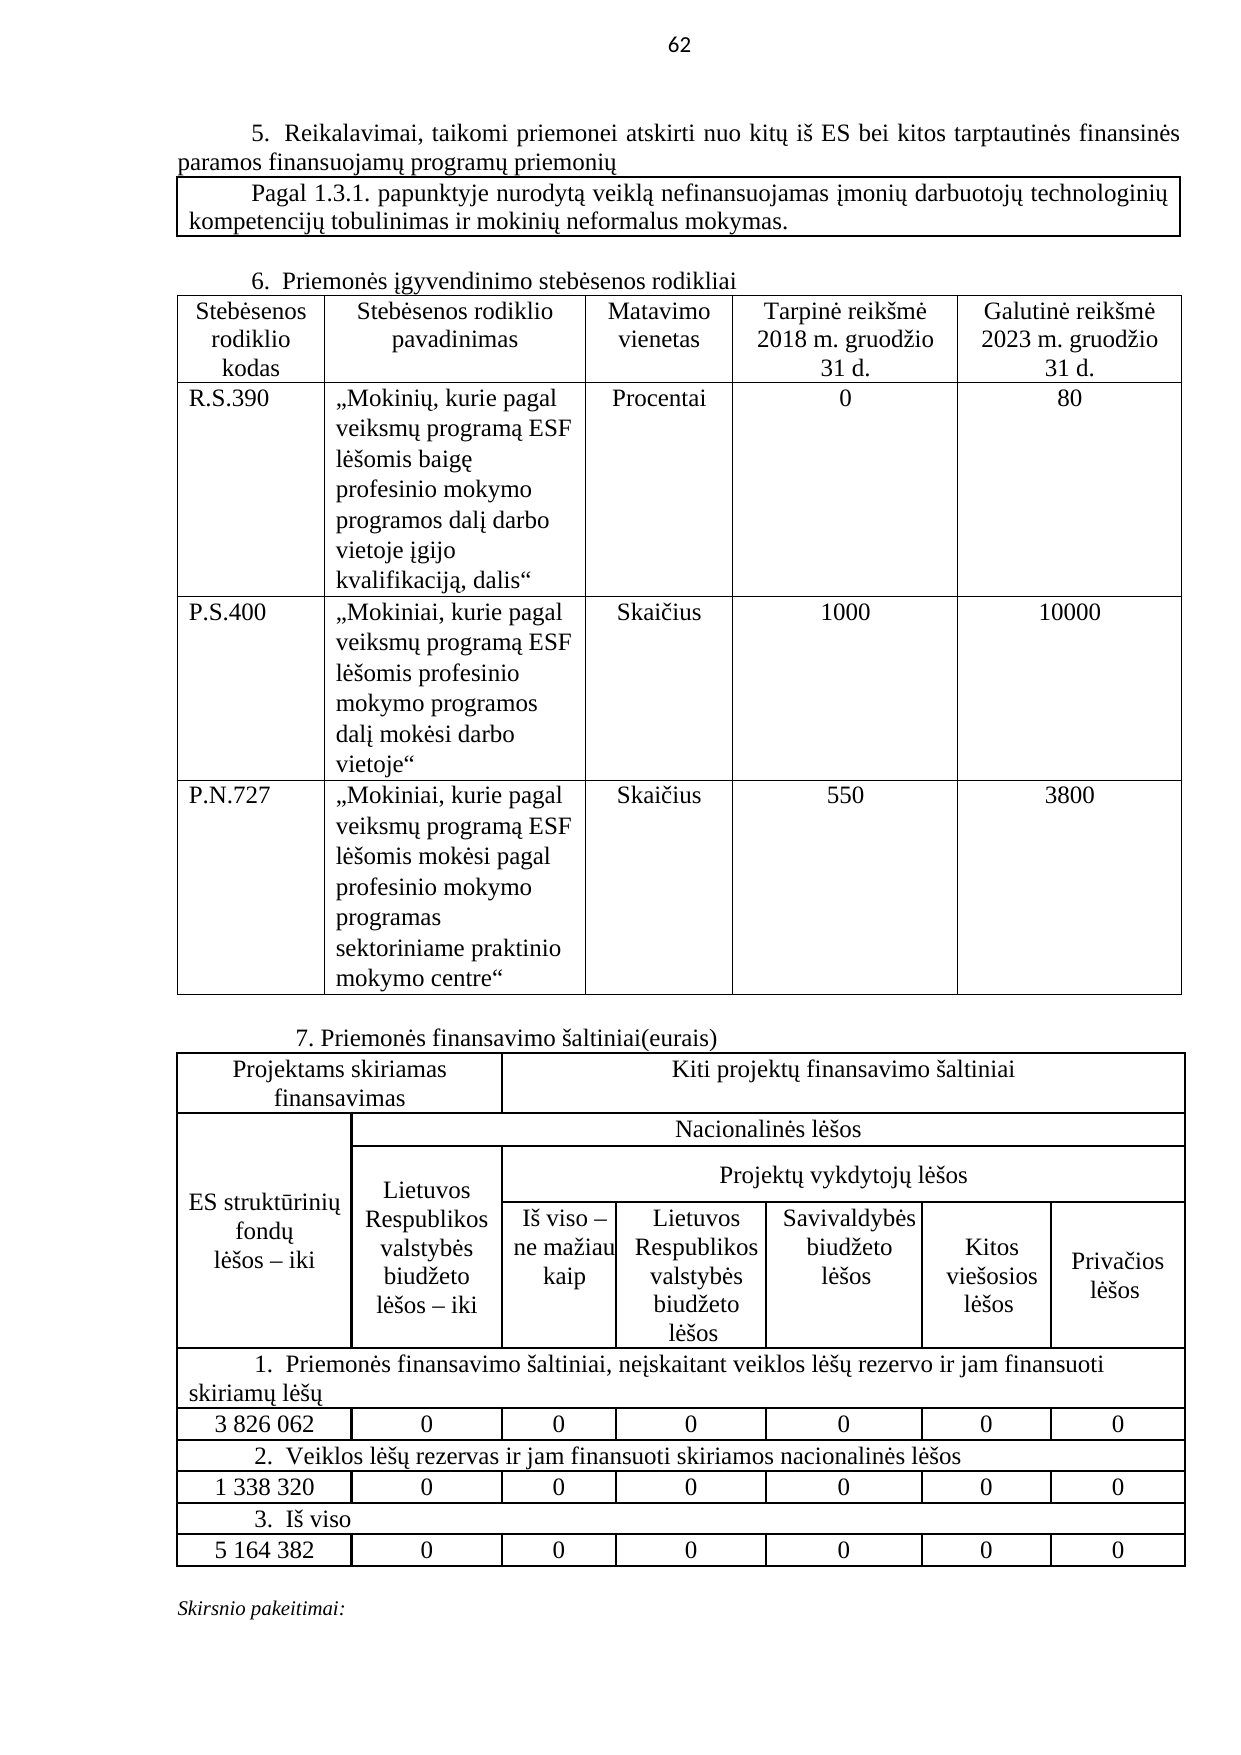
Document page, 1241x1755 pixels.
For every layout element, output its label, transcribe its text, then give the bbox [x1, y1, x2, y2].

table_cell 5 164 382 [178, 1535, 350, 1565]
table_cell 3 826 062 [178, 1409, 350, 1439]
table_cell Procentai [586, 383, 732, 596]
text Skirsnio pakeitimai: [177, 1596, 1181, 1620]
table_cell Lietuvos Respublikos valstybės biudžeto lėšos [617, 1203, 765, 1347]
table_cell 0 [923, 1535, 1050, 1565]
table_cell 80 [958, 383, 1181, 596]
table_header Pagal 1.3.1. papunktyje nurodytą veiklą nefinansuojamas įmonių darbuotojų technologinių kompetencijų tobulinimas ir mokinių neformalus mokymas. [178, 178, 1179, 235]
table_cell 1. Priemonės finansavimo šaltiniai, neįskaitant veiklos lėšų rezervo ir jam finansuoti skiriamų lėšų [178, 1349, 1184, 1407]
table_cell Kitos viešosios lėšos [923, 1203, 1050, 1347]
text 5. Reikalavimai, taikomi priemonei atskirti nuo kitų iš ES bei kitos tarptautinės finansinės paramos finansuojamų programų priemonių [177, 118, 1181, 176]
table_cell Skaičius [586, 781, 732, 993]
table_cell 0 [767, 1535, 921, 1565]
table_cell 0 [503, 1409, 615, 1439]
table_cell 0 [353, 1535, 501, 1565]
table_header Galutinė reikšmė 2023 m. gruodžio 31 d. [958, 296, 1181, 382]
table_cell Nacionalinės lėšos [353, 1114, 1184, 1145]
table_cell 0 [503, 1535, 615, 1565]
table_cell 0 [923, 1409, 1050, 1439]
table_cell 0 [1052, 1535, 1184, 1565]
table_cell Savivaldybės biudžeto lėšos [767, 1203, 921, 1347]
table_cell 10000 [958, 597, 1181, 779]
table_cell 0 [1052, 1472, 1184, 1502]
table_cell 3. Iš viso [178, 1504, 1184, 1533]
table_cell R.S.390 [178, 383, 324, 596]
table_cell 0 [767, 1472, 921, 1502]
table_cell 0 [733, 383, 957, 596]
text 6. Priemonės įgyvendinimo stebėsenos rodikliai [251, 266, 1181, 295]
table_cell „Mokiniai, kurie pagal veiksmų programą ESF lėšomis mokėsi pagal profesinio mokymo programas sektoriniame praktinio mokymo centre“ [325, 781, 585, 993]
table_cell 0 [617, 1472, 765, 1502]
table_cell 1000 [733, 597, 957, 779]
table_header Stebėsenos rodiklio kodas [178, 296, 324, 382]
table_cell 3800 [958, 781, 1181, 993]
table_cell Lietuvos Respublikos valstybės biudžeto lėšos – iki [353, 1147, 501, 1347]
table_cell 0 [353, 1409, 501, 1439]
table_cell P.S.400 [178, 597, 324, 779]
table_header Kiti projektų finansavimo šaltiniai [503, 1054, 1184, 1112]
table_cell 0 [617, 1535, 765, 1565]
table_cell Iš viso – ne mažiau kaip [503, 1203, 615, 1347]
table_cell 550 [733, 781, 957, 993]
table_cell 1 338 320 [178, 1472, 350, 1502]
table_cell ES struktūrinių fondų lėšos – iki [178, 1114, 350, 1347]
table_header Projektams skiriamas finansavimas [178, 1054, 501, 1112]
table_cell Privačios lėšos [1052, 1203, 1184, 1347]
table_header Matavimo vienetas [586, 296, 732, 382]
table_cell P.N.727 [178, 781, 324, 993]
table_cell 2. Veiklos lėšų rezervas ir jam finansuoti skiriamos nacionalinės lėšos [178, 1441, 1184, 1470]
table_header Tarpinė reikšmė 2018 m. gruodžio 31 d. [733, 296, 957, 382]
table_cell 0 [617, 1409, 765, 1439]
table_header Stebėsenos rodiklio pavadinimas [325, 296, 585, 382]
table_cell 0 [767, 1409, 921, 1439]
table_cell 0 [1052, 1409, 1184, 1439]
table_cell Skaičius [586, 597, 732, 779]
table_cell 0 [503, 1472, 615, 1502]
table_cell 0 [353, 1472, 501, 1502]
table_cell 0 [923, 1472, 1050, 1502]
text 7. Priemonės finansavimo šaltiniai(eurais) [295, 1023, 1181, 1052]
table_cell „Mokiniai, kurie pagal veiksmų programą ESF lėšomis profesinio mokymo programos dalį mokėsi darbo vietoje“ [325, 597, 585, 779]
table_cell Projektų vykdytojų lėšos [503, 1147, 1184, 1201]
table_cell „Mokinių, kurie pagal veiksmų programą ESF lėšomis baigę profesinio mokymo programos dalį darbo vietoje įgijo kvalifikaciją, dalis“ [325, 383, 585, 596]
